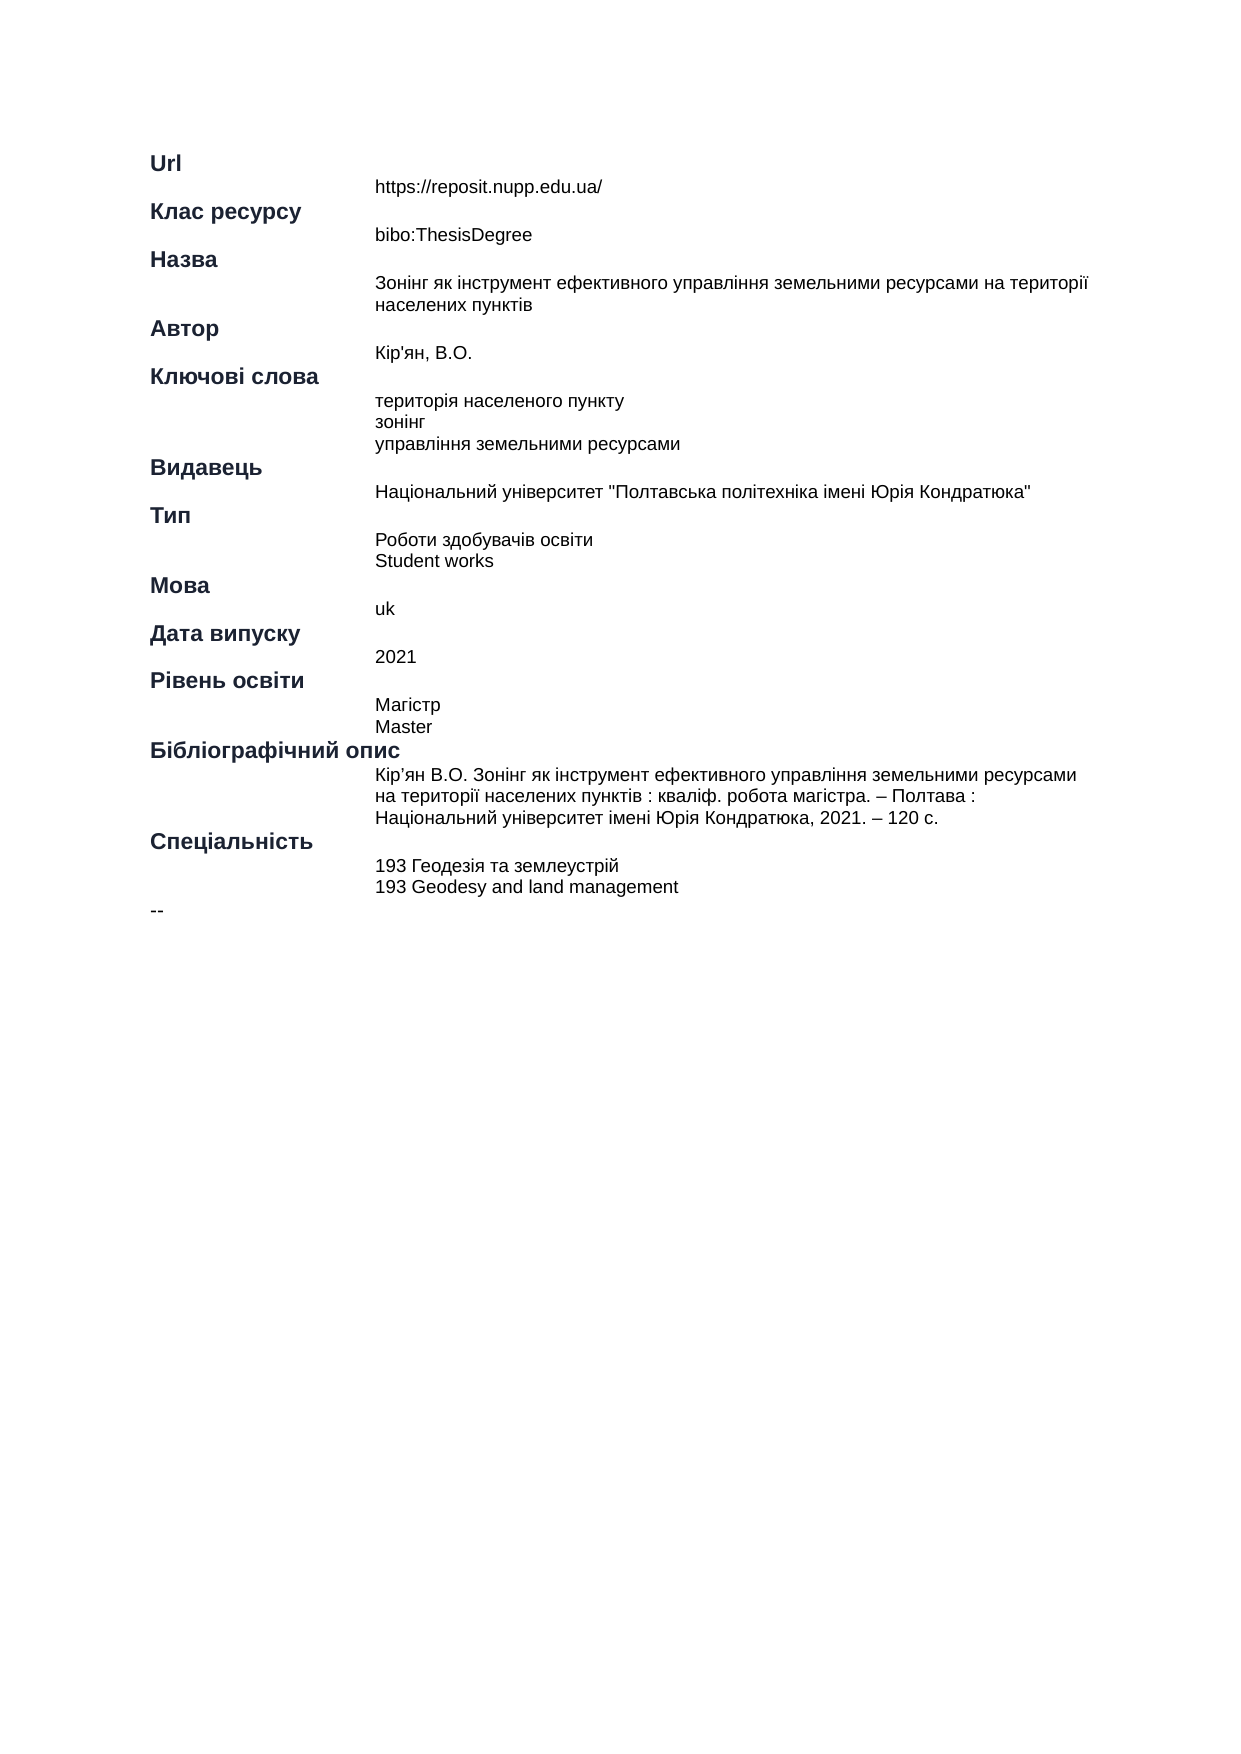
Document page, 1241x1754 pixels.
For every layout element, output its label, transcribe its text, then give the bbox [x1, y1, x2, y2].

text Кір’ян В.О. Зонінг як інструмент ефективного управління земельними ресурсами на території населених пунктів : кваліф. робота магістра. – Полтава : Національний університет імені Юрія Кондратюка, 2021. – 120 с. [375, 763, 1090, 828]
text Бібліографічний опис [150, 737, 1090, 763]
text Рівень освіти [150, 667, 1090, 694]
text Url [150, 150, 1090, 176]
text Клас ресурсу [150, 198, 1090, 224]
text 193 Геодезія та землеустрій [375, 854, 1090, 876]
text Назва [150, 246, 1090, 272]
text https://reposit.nupp.edu.ua/ [375, 176, 1090, 198]
text Роботи здобувачів освіти [375, 528, 1090, 550]
text Кір'ян, В.О. [375, 342, 1090, 363]
text Тип [150, 502, 1090, 528]
text Спеціальність [150, 828, 1090, 854]
text bibo:ThesisDegree [375, 224, 1090, 246]
text територія населеного пункту [375, 389, 1090, 411]
text 193 Geodesy and land management [375, 876, 1090, 897]
text управління земельними ресурсами [375, 433, 1090, 454]
text uk [375, 598, 1090, 619]
text Ключові слова [150, 363, 1090, 389]
text Master [375, 715, 1090, 737]
text Мова [150, 572, 1090, 598]
text Національний університет "Полтавська політехніка імені Юрія Кондратюка" [375, 481, 1090, 502]
text Автор [150, 315, 1090, 342]
text Видавець [150, 454, 1090, 481]
text -- [150, 897, 1090, 921]
text Дата випуску [150, 619, 1090, 646]
text зонінг [375, 411, 1090, 433]
text Student works [375, 550, 1090, 572]
text Магістр [375, 694, 1090, 715]
text Зонінг як інструмент ефективного управління земельними ресурсами на території населених пунктів [375, 272, 1090, 315]
text 2021 [375, 646, 1090, 667]
